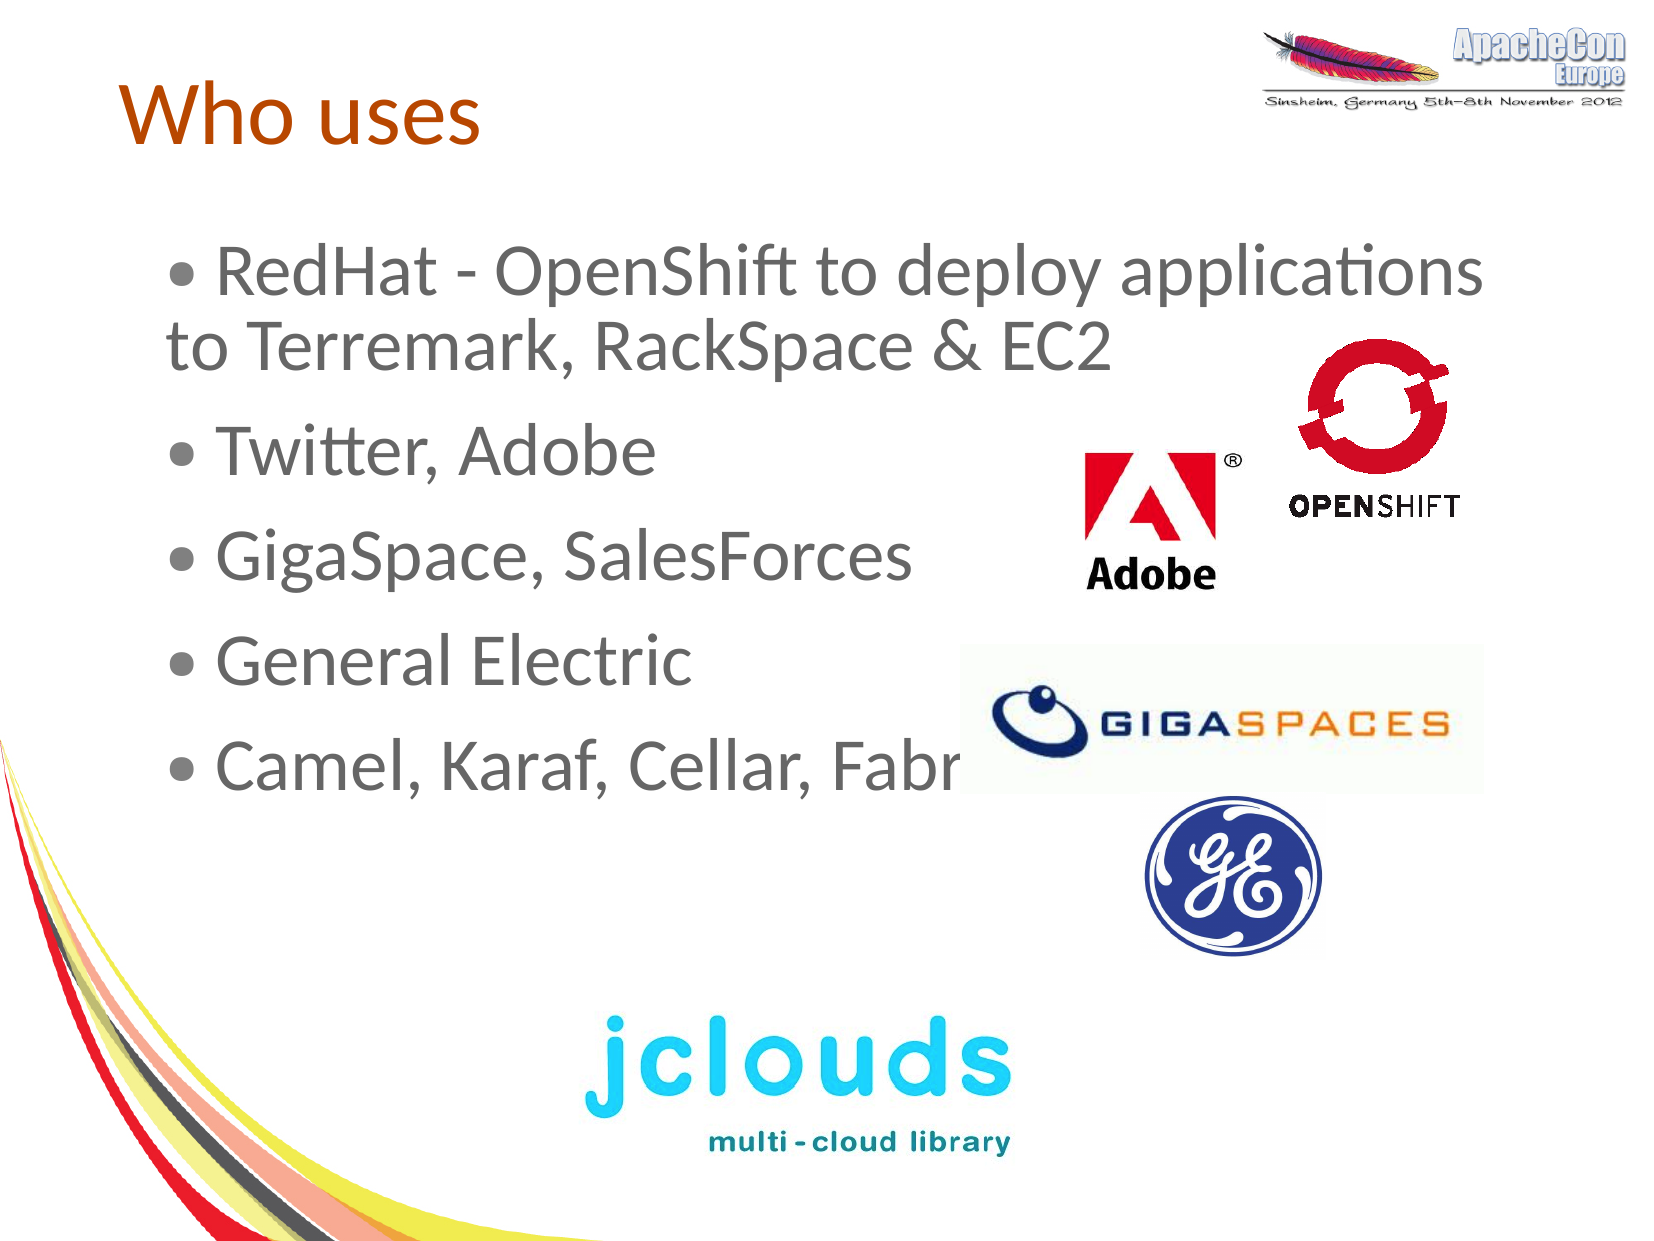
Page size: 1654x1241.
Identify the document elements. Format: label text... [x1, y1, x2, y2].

picture [0, 0, 1654, 1241]
list RedHat - OpenShift to deploy applications to Terremark, RackSpace & EC2 Twitter, Adobe GigaSpace, SalesForces General Electric Camel, Karaf, Cellar, Fabric [147, 239, 1501, 1126]
title Who uses [59, 65, 1418, 178]
